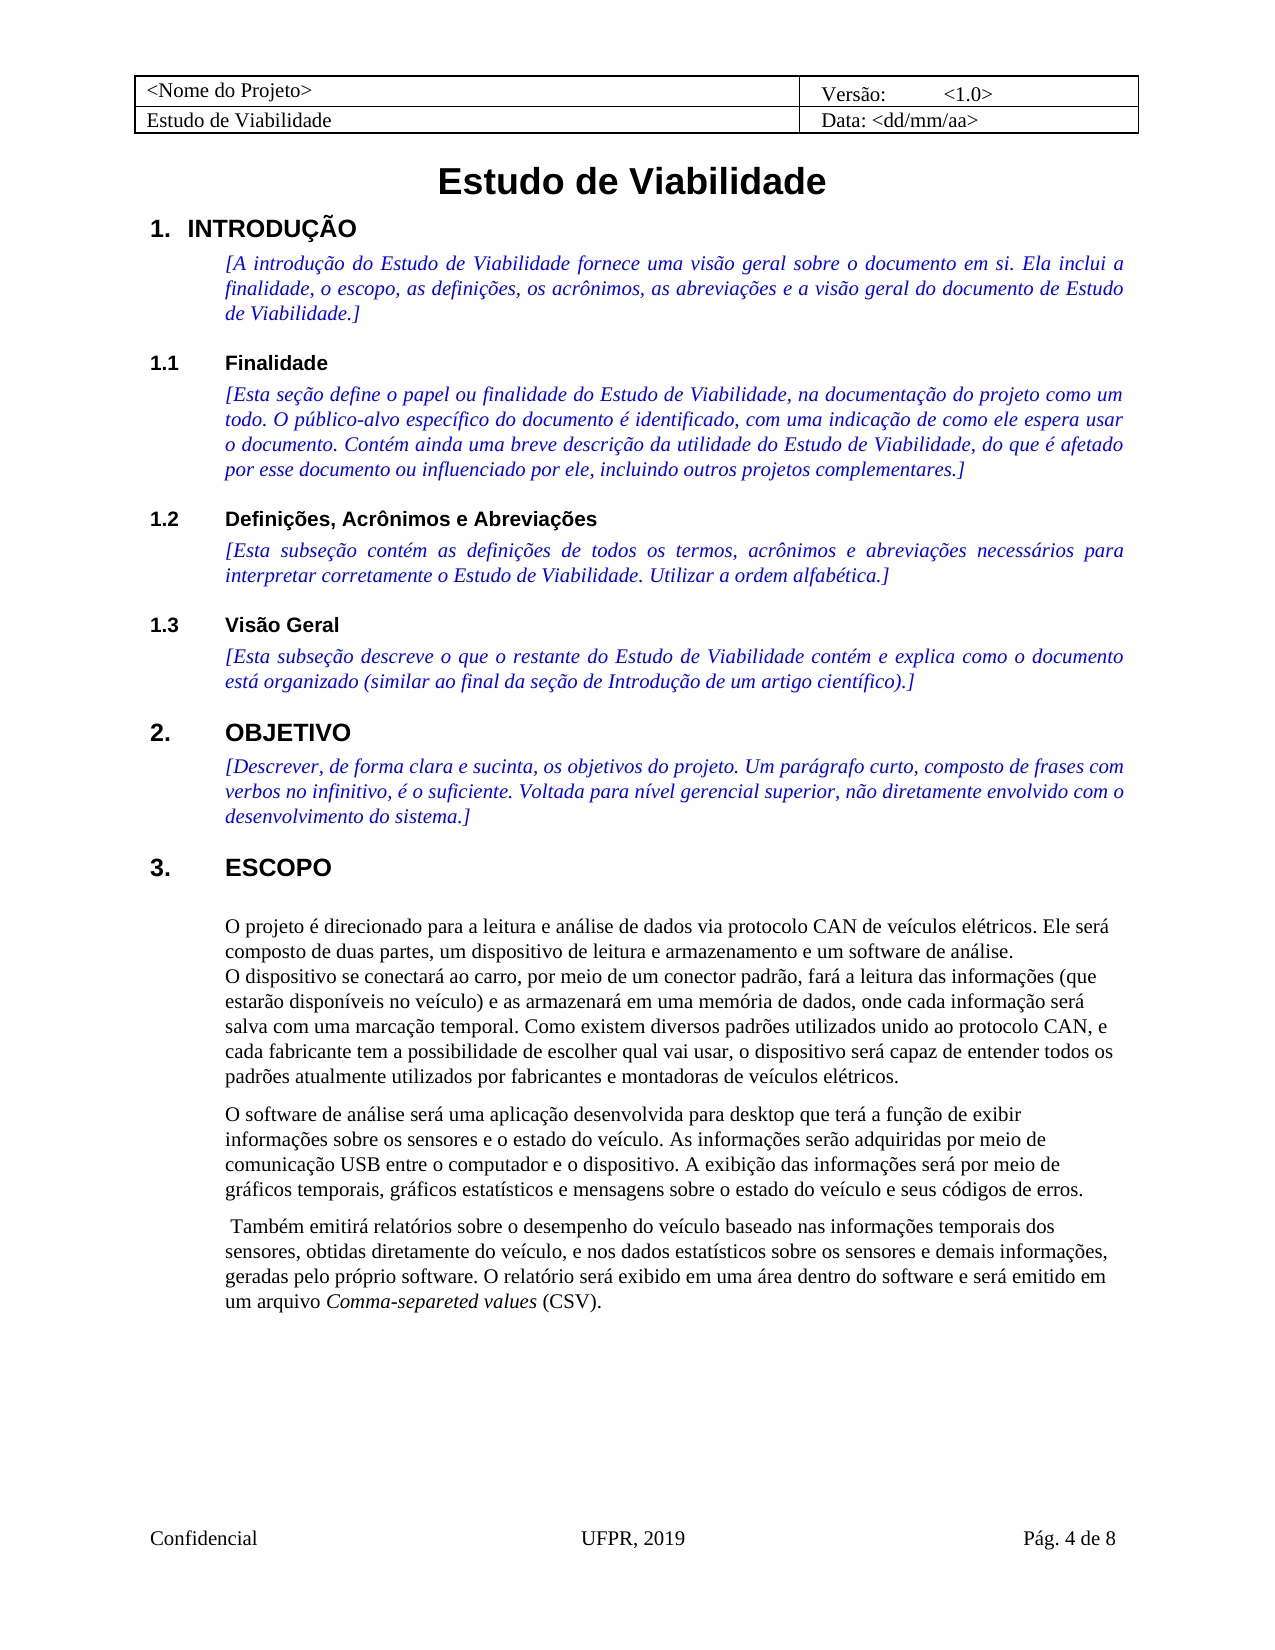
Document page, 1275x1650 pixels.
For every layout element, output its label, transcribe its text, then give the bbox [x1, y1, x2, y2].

text O software de análise será uma aplicação desenvolvida para desktop que terá a função de exibir informações sobre os sensores e o estado do veículo. As informações serão adquiridas por meio de comunicação USB entre o computador e o dispositivo. A exibição das informações será por meio de gráficos temporais, gráficos estatísticos e mensagens sobre o estado do veículo e seus códigos de erros. [225, 1101, 1125, 1201]
text [Esta subseção contém as definições de todos os termos, acrônimos e abreviações necessários para interpretar corretamente o Estudo de Viabilidade. Utilizar a ordem alfabética.] [225, 537, 1125, 587]
subtitle OBJETIVO [150, 718, 1125, 747]
subtitle Finalidade [150, 349, 1125, 374]
text O projeto é direcionado para a leitura e análise de dados via protocolo CAN de veículos elétricos. Ele será composto de duas partes, um dispositivo de leitura e armazenamento e um software de análise. O dispositivo se conectará ao carro, por meio de um conector padrão, fará a leitura das informações (que estarão disponíveis no veículo) e as armazenará em uma memória de dados, onde cada informação será salva com uma marcação temporal. Como existem diversos padrões utilizados unido ao protocolo CAN, e cada fabricante tem a possibilidade de escolher qual vai usar, o dispositivo será capaz de entender todos os padrões atualmente utilizados por fabricantes e montadoras de veículos elétricos. [225, 913, 1125, 1088]
text [Esta seção define o papel ou finalidade do Estudo de Viabilidade, na documentação do projeto como um todo. O público-alvo específico do documento é identificado, com uma indicação de como ele espera usar o documento. Contém ainda uma breve descrição da utilidade do Estudo de Viabilidade, do que é afetado por esse documento ou influenciado por ele, incluindo outros projetos complementares.] [225, 381, 1125, 481]
subtitle Definições, Acrônimos e Abreviações [150, 506, 1125, 531]
subtitle Estudo de Viabilidade [150, 159, 1125, 202]
text [A introdução do Estudo de Viabilidade fornece uma visão geral sobre o documento em si. Ela inclui a finalidade, o escopo, as definições, os acrônimos, as abreviações e a visão geral do documento de Estudo de Viabilidade.] [225, 249, 1125, 324]
subtitle INTRODUÇÃO [150, 214, 1125, 243]
subtitle Visão Geral [150, 612, 1125, 637]
subtitle ESCOPO [150, 853, 1125, 882]
text [Descrever, de forma clara e sucinta, os objetivos do projeto. Um parágrafo curto, composto de frases com verbos no infinitivo, é o suficiente. Voltada para nível gerencial superior, não diretamente envolvido com o desenvolvimento do sistema.] [225, 753, 1125, 828]
text [Esta subseção descreve o que o restante do Estudo de Viabilidade contém e explica como o documento está organizado (similar ao final da seção de Introdução de um artigo científico).] [225, 643, 1125, 693]
text Também emitirá relatórios sobre o desempenho do veículo baseado nas informações temporais dos sensores, obtidas diretamente do veículo, e nos dados estatísticos sobre os sensores e demais informações, geradas pelo próprio software. O relatório será exibido em uma área dentro do software e será emitido em um arquivo Comma-separeted values (CSV). [225, 1213, 1125, 1313]
